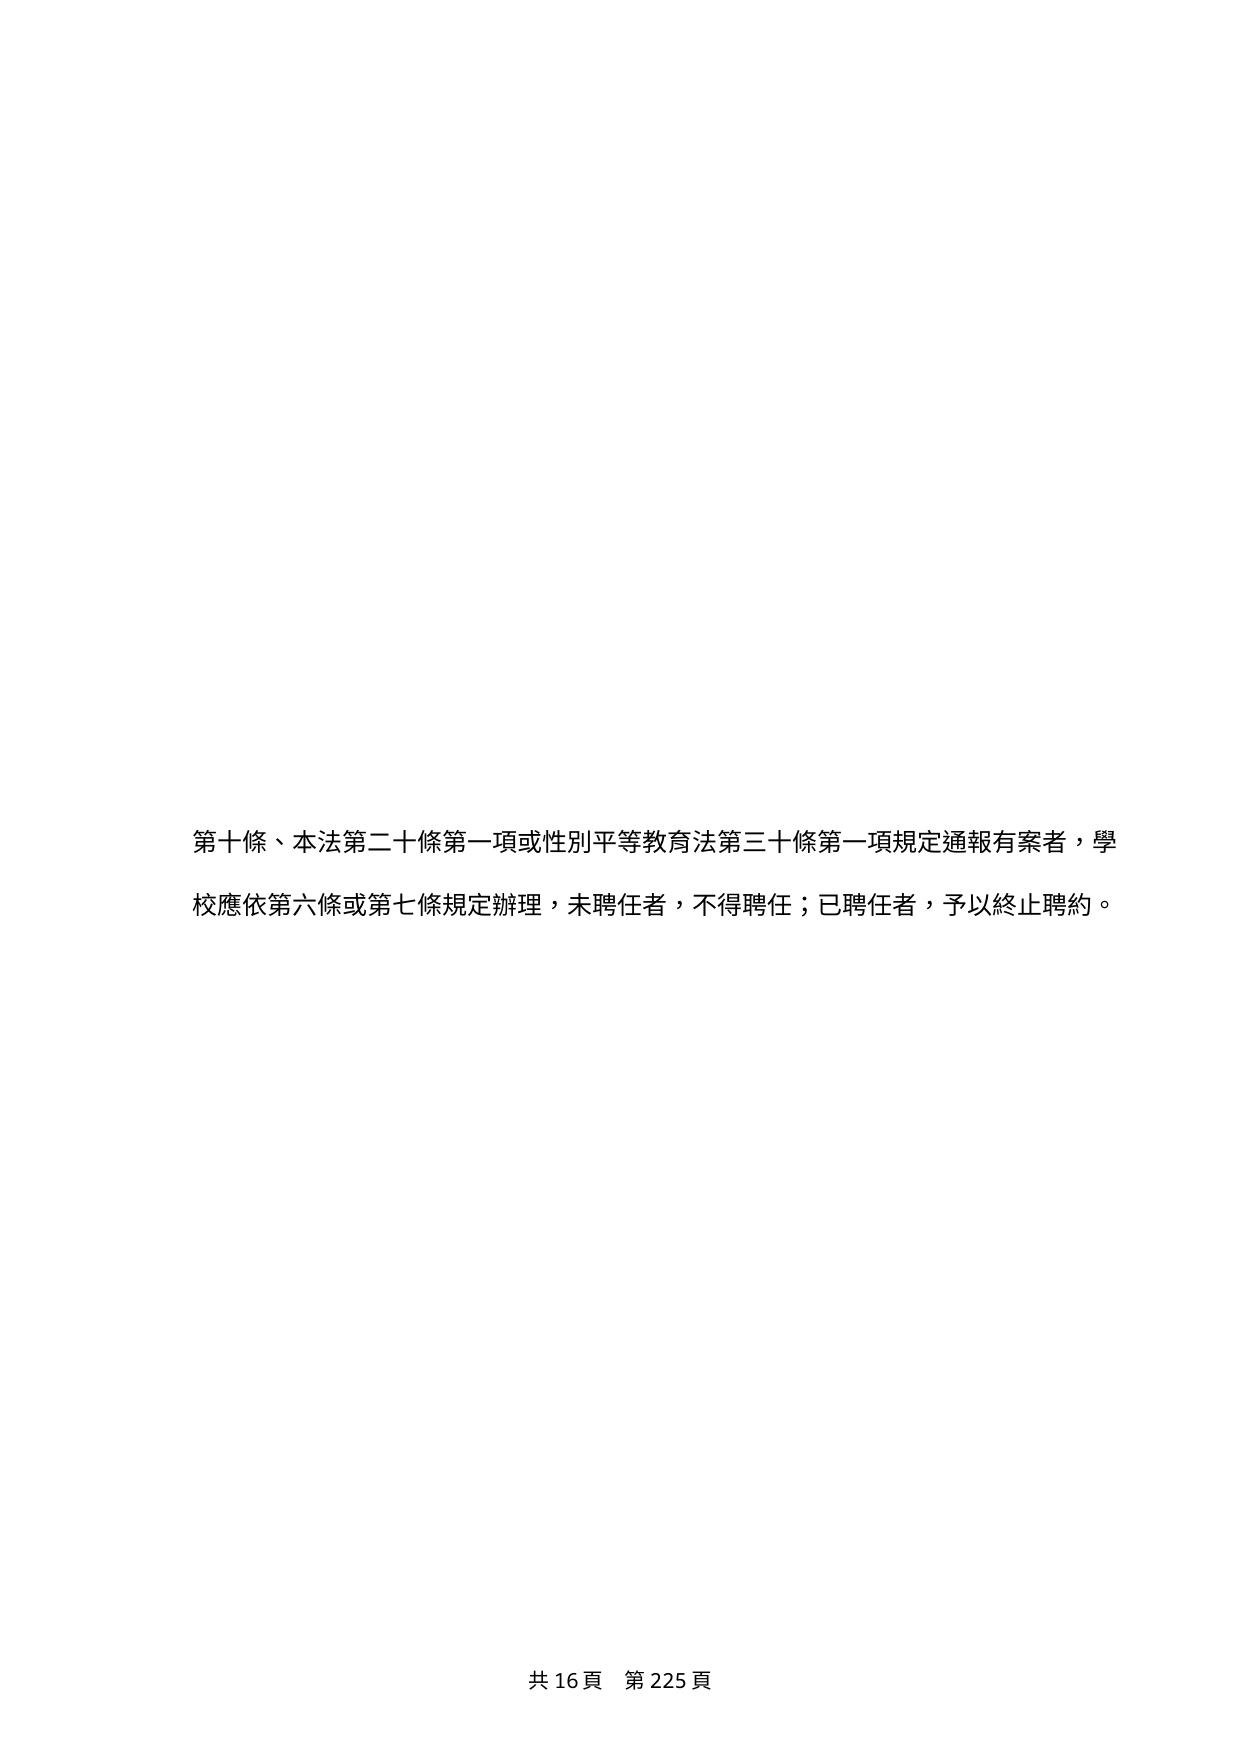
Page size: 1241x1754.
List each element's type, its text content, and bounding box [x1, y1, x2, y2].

text 第十條、本法第二十條第一項或性別平等教育法第三十條第一項規定通報有案者，學校應依第六條或第七條規定辦理，未聘任者，不得聘任；已聘任者，予以終止聘約。 [192, 799, 1122, 924]
